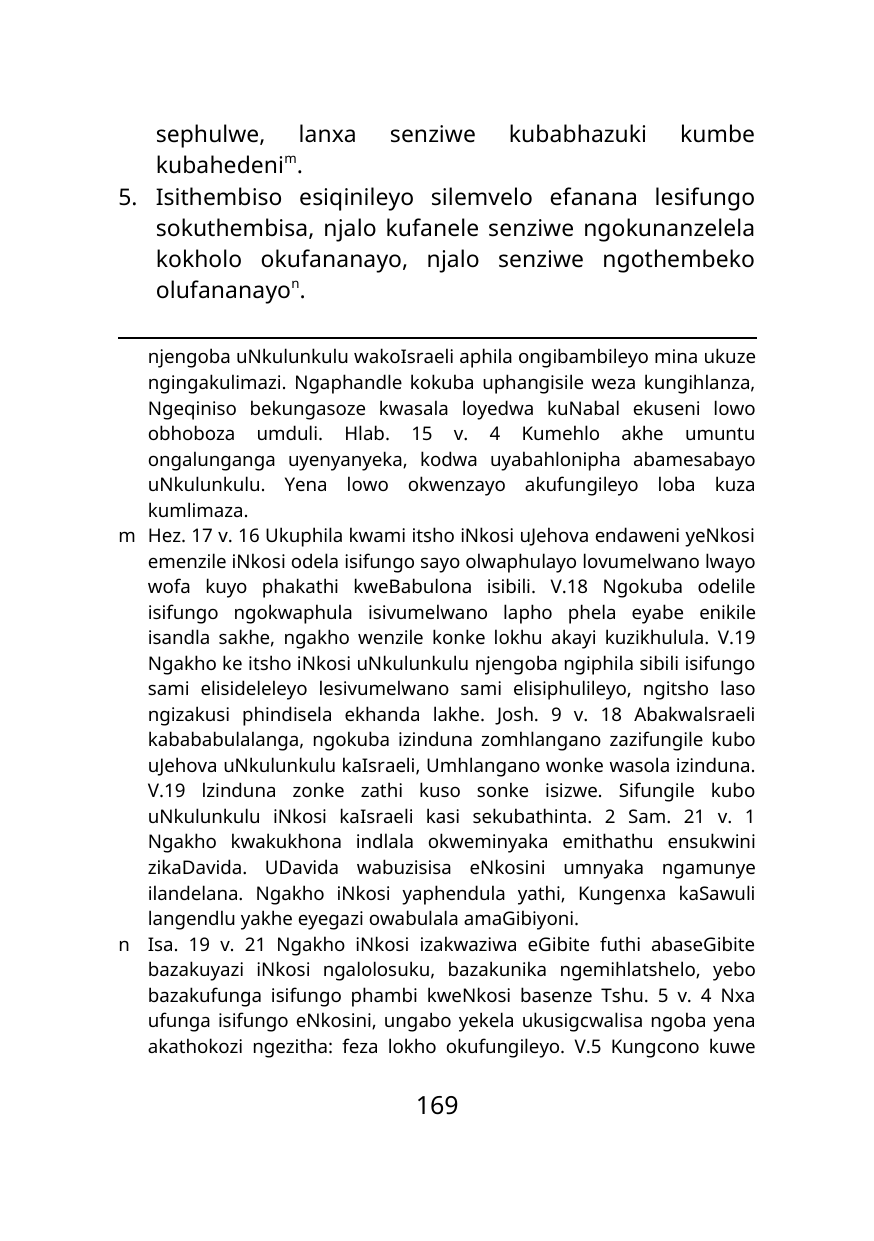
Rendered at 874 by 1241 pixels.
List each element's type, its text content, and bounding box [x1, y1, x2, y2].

list sephulwe, lanxa senziwe kubabhazuki kumbe kubahedeni. [118, 118, 756, 181]
list njengoba uNkulunkulu wakoIsraeli aphila ongibambileyo mina ukuze ngingakulimazi. Ngaphandle kokuba uphangisile weza kungihlanza, Ngeqiniso bekungasoze kwasala loyedwa kuNabal ekuseni lowo obhoboza umduli. Hlab. 15 v. 4 Kumehlo akhe umuntu ongalunganga uyenyanyeka, kodwa uyabahlonipha abamesabayo uNkulunkulu. Yena lowo okwenzayo akufungileyo loba kuza kumlimaza. [118, 344, 756, 523]
list Hez. 17 v. 16 Ukuphila kwami itsho iNkosi uJehova endaweni yeNkosi emenzile iNkosi odela isifungo sayo olwaphulayo lovumelwano lwayo wofa kuyo phakathi kweBabulona isibili. V.18 Ngokuba odelile isifungo ngokwaphula isivumelwano lapho phela eyabe enikile isandla sakhe, ngakho wenzile konke lokhu akayi kuzikhulula. V.19 Ngakho ke itsho iNkosi uNkulunkulu njengoba ngiphila sibili isifungo sami elisideleleyo lesivumelwano sami elisiphulileyo, ngitsho laso ngizakusi phindisela ekhanda lakhe. Josh. 9 v. 18 Abakwalsraeli kabababulalanga, ngokuba izinduna zomhlangano zazifungile kubo uJehova uNkulunkulu kaIsraeli, Umhlangano wonke wasola izinduna. V.19 lzinduna zonke zathi kuso sonke isizwe. Sifungile kubo uNkulunkulu iNkosi kaIsraeli kasi sekubathinta. 2 Sam. 21 v. 1 Ngakho kwakukhona indlala okweminyaka emithathu ensukwini zikaDavida. UDavida wabuzisisa eNkosini umnyaka ngamunye ilandelana. Ngakho iNkosi yaphendula yathi, Kungenxa kaSawuli langendlu yakhe eyegazi owabulala amaGibiyoni. [118, 523, 756, 931]
list Isa. 19 v. 21 Ngakho iNkosi izakwaziwa eGibite futhi abaseGibite bazakuyazi iNkosi ngalolosuku, bazakunika ngemihlatshelo, yebo bazakufunga isifungo phambi kweNkosi basenze Tshu. 5 v. 4 Nxa ufunga isifungo eNkosini, ungabo yekela ukusigcwalisa ngoba yena akathokozi ngezitha: feza lokho okufungileyo. V.5 Kungcono kuwe [118, 931, 756, 1058]
list Isithembiso esiqinileyo silemvelo efanana lesifungo sokuthembisa, njalo kufanele senziwe ngokunanzelela kokholo okufananayo, njalo senziwe ngothembeko olufananayo. [118, 181, 756, 306]
